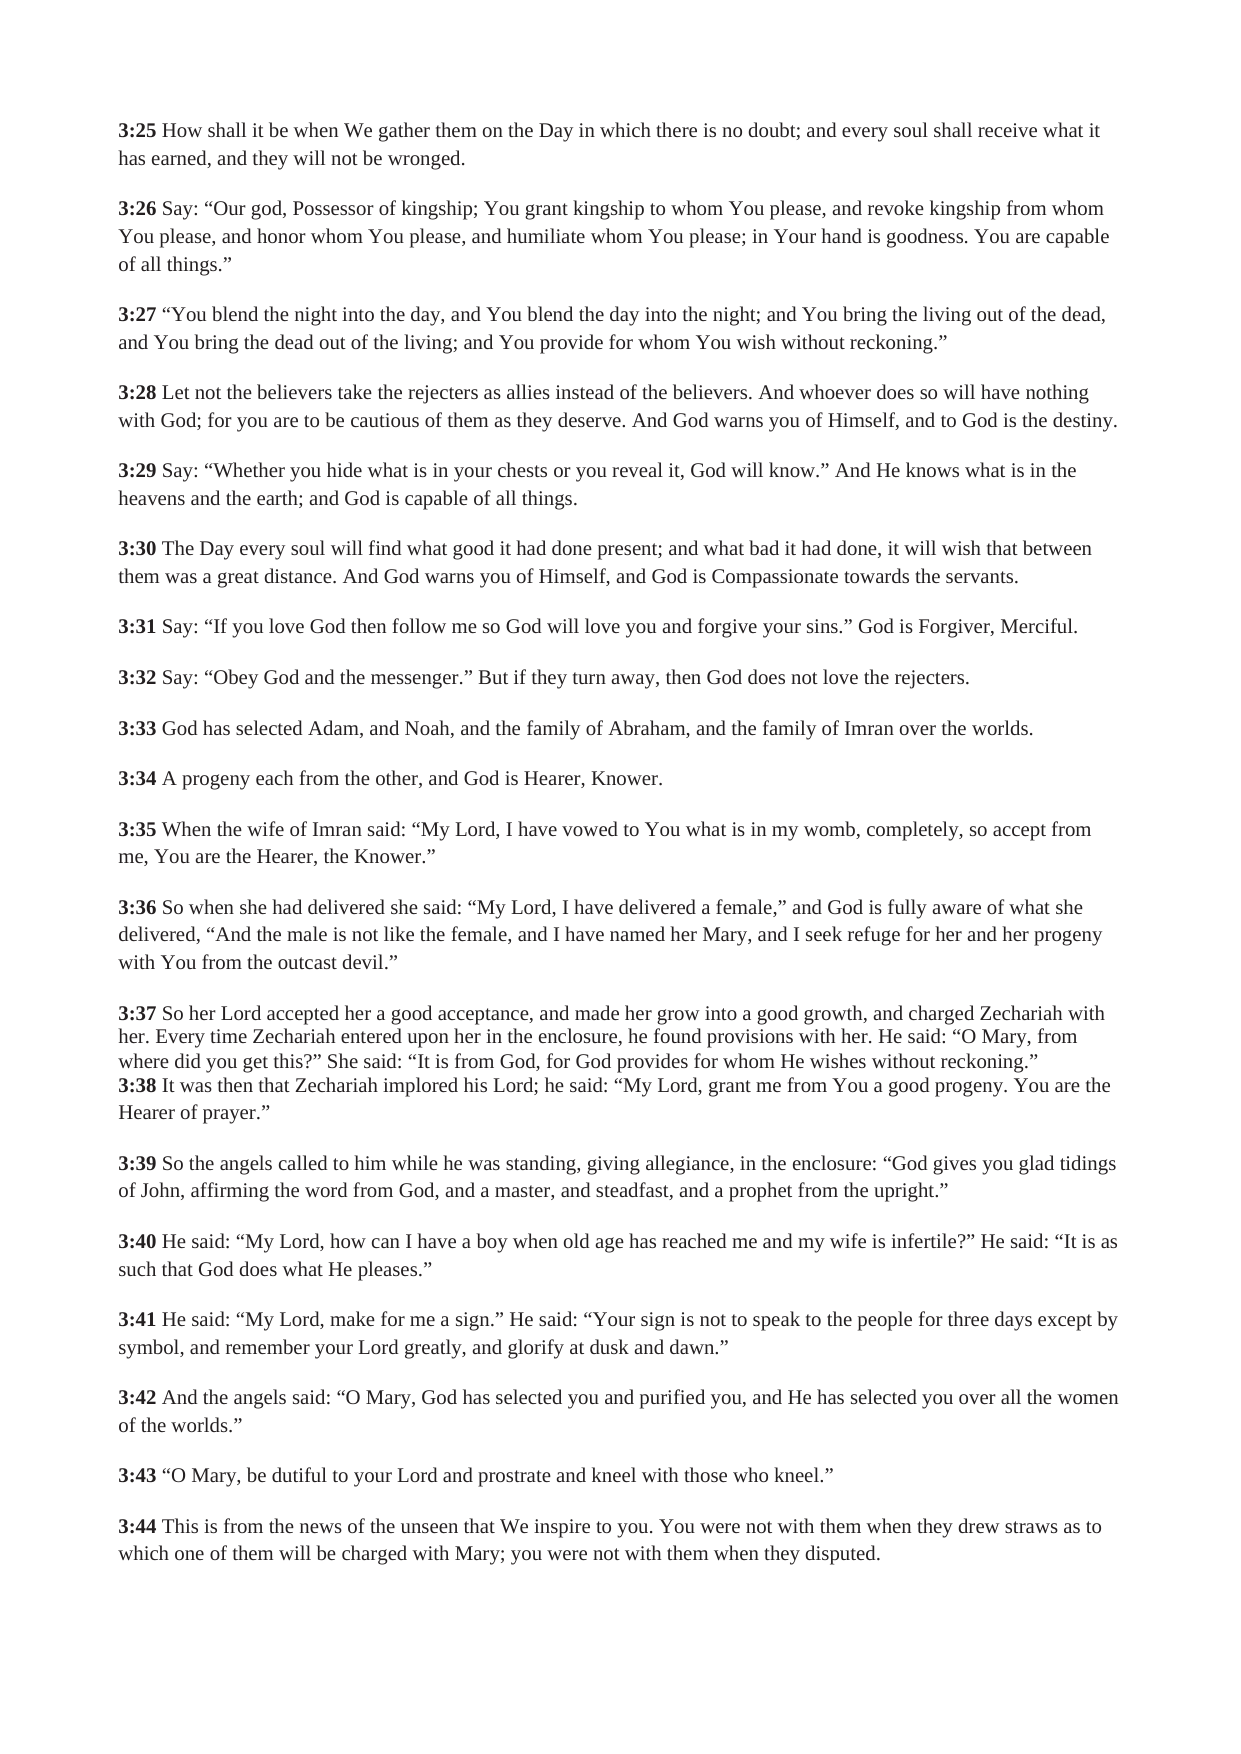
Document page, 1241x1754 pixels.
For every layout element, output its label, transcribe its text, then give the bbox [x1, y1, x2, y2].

text 3:30 The Day every soul will find what good it had done present; and what bad it had done, it will wish that between them was a great distance. And God warns you of Himself, and God is Compassionate towards the servants. [118, 536, 1122, 588]
text 3:40 He said: “My Lord, how can I have a boy when old age has reached me and my wife is infertile?” He said: “It is as such that God does what He pleases.” [118, 1229, 1122, 1281]
text 3:42 And the angels said: “O Mary, God has selected you and purified you, and He has selected you over all the women of the worlds.” [118, 1385, 1122, 1437]
text 3:44 This is from the news of the unseen that We inspire to you. You were not with them when they drew straws as to which one of them will be charged with Mary; you were not with them when they disputed. [118, 1514, 1122, 1565]
text 3:43 “O Mary, be dutiful to your Lord and prostrate and kneel with those who kneel.” [118, 1463, 1122, 1487]
text 3:27 “You blend the night into the day, and You blend the day into the night; and You bring the living out of the dead, and You bring the dead out of the living; and You provide for whom You wish without reckoning.” [118, 302, 1122, 354]
text 3:32 Say: “Obey God and the messenger.” But if they turn away, then God does not love the rejecters. [118, 665, 1122, 689]
text 3:41 He said: “My Lord, make for me a sign.” He said: “Your sign is not to speak to the people for three days except by symbol, and remember your Lord greatly, and glorify at dusk and dawn.” [118, 1307, 1122, 1359]
text 3:26 Say: “Our god, Possessor of kingship; You grant kingship to whom You please, and revoke kingship from whom You please, and honor whom You please, and humiliate whom You please; in Your hand is goodness. You are capable of all things.” [118, 196, 1122, 276]
text 3:36 So when she had delivered she said: “My Lord, I have delivered a female,” and God is fully aware of what she delivered, “And the male is not like the female, and I have named her Mary, and I seek refuge for her and her progeny with You from the outcast devil.” [118, 895, 1122, 974]
text 3:38 It was then that Zechariah implored his Lord; he said: “My Lord, grant me from You a good progeny. You are the Hearer of prayer.” [118, 1073, 1122, 1124]
text 3:28 Let not the believers take the rejecters as allies instead of the believers. And whoever does so will have nothing with God; for you are to be cautious of them as they deserve. And God warns you of Himself, and to God is the destiny. [118, 380, 1122, 432]
text 3:29 Say: “Whether you hide what is in your chests or you reveal it, God will know.” And He knows what is in the heavens and the earth; and God is capable of all things. [118, 458, 1122, 510]
text 3:35 When the wife of Imran said: “My Lord, I have vowed to You what is in my womb, completely, so accept from me, You are the Hearer, the Knower.” [118, 817, 1122, 868]
text 3:34 A progeny each from the other, and God is Hearer, Knower. [118, 766, 1122, 790]
text 3:31 Say: “If you love God then follow me so God will love you and forgive your sins.” God is Forgiver, Merciful. [118, 614, 1122, 638]
text 3:25 How shall it be when We gather them on the Day in which there is no doubt; and every soul shall receive what it has earned, and they will not be wronged. [118, 118, 1122, 170]
text 3:39 So the angels called to him while he was standing, giving allegiance, in the enclosure: “God gives you glad tidings of John, affirming the word from God, and a master, and steadfast, and a prophet from the upright.” [118, 1151, 1122, 1202]
text 3:37 So her Lord accepted her a good acceptance, and made her grow into a good growth, and charged Zechariah with her. Every time Zechariah entered upon her in the enclosure, he found provisions with her. He said: “O Mary, from where did you get this?” She said: “It is from God, for God provides for whom He wishes without reckoning.” [118, 1000, 1122, 1073]
text 3:33 God has selected Adam, and Noah, and the family of Abraham, and the family of Imran over the worlds. [118, 716, 1122, 739]
